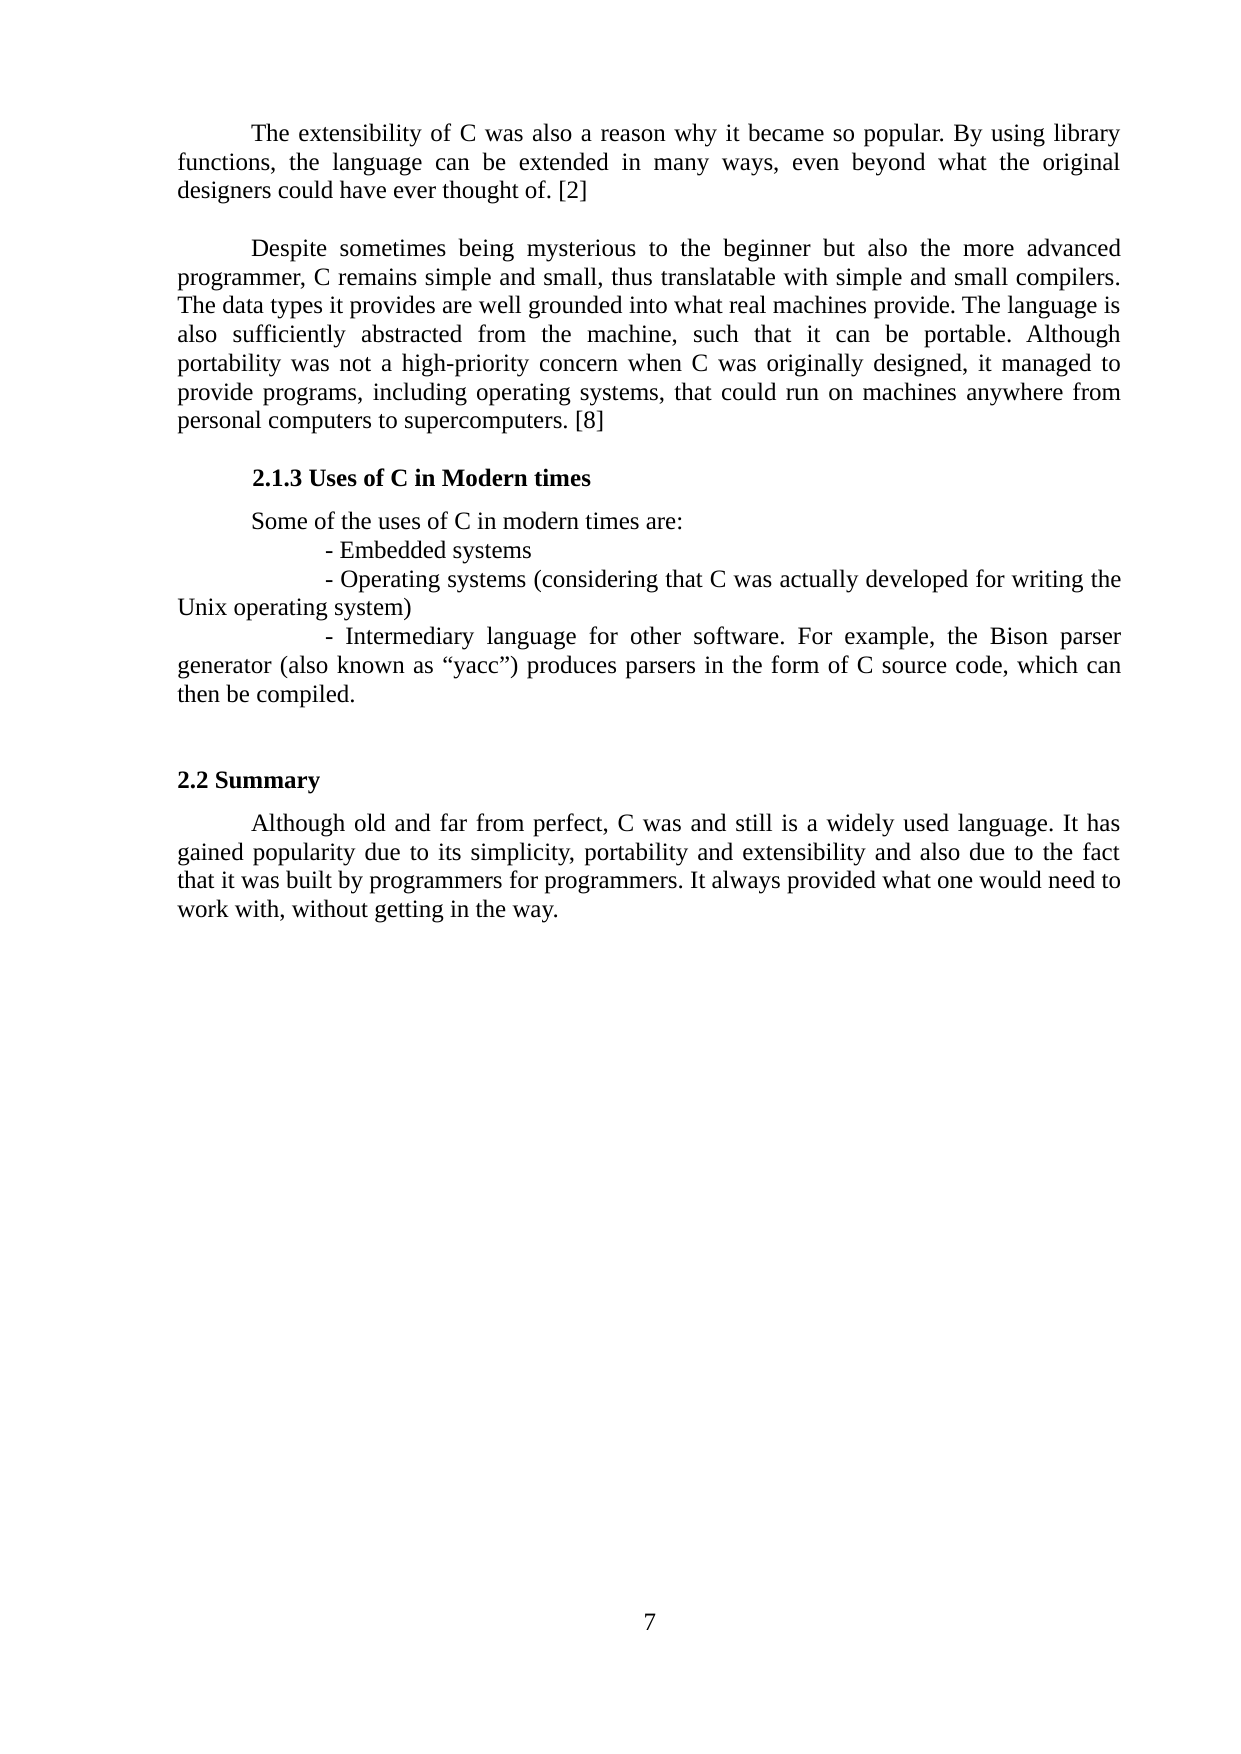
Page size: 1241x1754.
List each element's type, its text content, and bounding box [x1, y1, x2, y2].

text Some of the uses of C in modern times are: [177, 506, 1122, 535]
subtitle 2.2 Summary [177, 765, 1122, 794]
text Although old and far from perfect, C was and still is a widely used language. It has gained popularity due to its simplicity, portability and extensibility and also due to the fact that it was built by programmers for programmers. It always provided what one would need to work with, without getting in the way. [177, 808, 1122, 923]
subtitle 2.1.3 Uses of C in Modern times [177, 463, 1122, 492]
text - Embedded systems [177, 535, 1122, 564]
text - Operating systems (considering that C was actually developed for writing the Unix operating system) [177, 564, 1122, 621]
text The extensibility of C was also a reason why it became so popular. By using library functions, the language can be extended in many ways, even beyond what the original designers could have ever thought of. [2] [177, 118, 1122, 204]
text Despite sometimes being mysterious to the beginner but also the more advanced programmer, C remains simple and small, thus translatable with simple and small compilers. The data types it provides are well grounded into what real machines provide. The language is also sufficiently abstracted from the machine, such that it can be portable. Although portability was not a high-priority concern when C was originally designed, it managed to provide programs, including operating systems, that could run on machines anywhere from personal computers to supercomputers. [8] [177, 233, 1122, 434]
text - Intermediary language for other software. For example, the Bison parser generator (also known as “yacc”) produces parsers in the form of C source code, which can then be compiled. [177, 621, 1122, 707]
